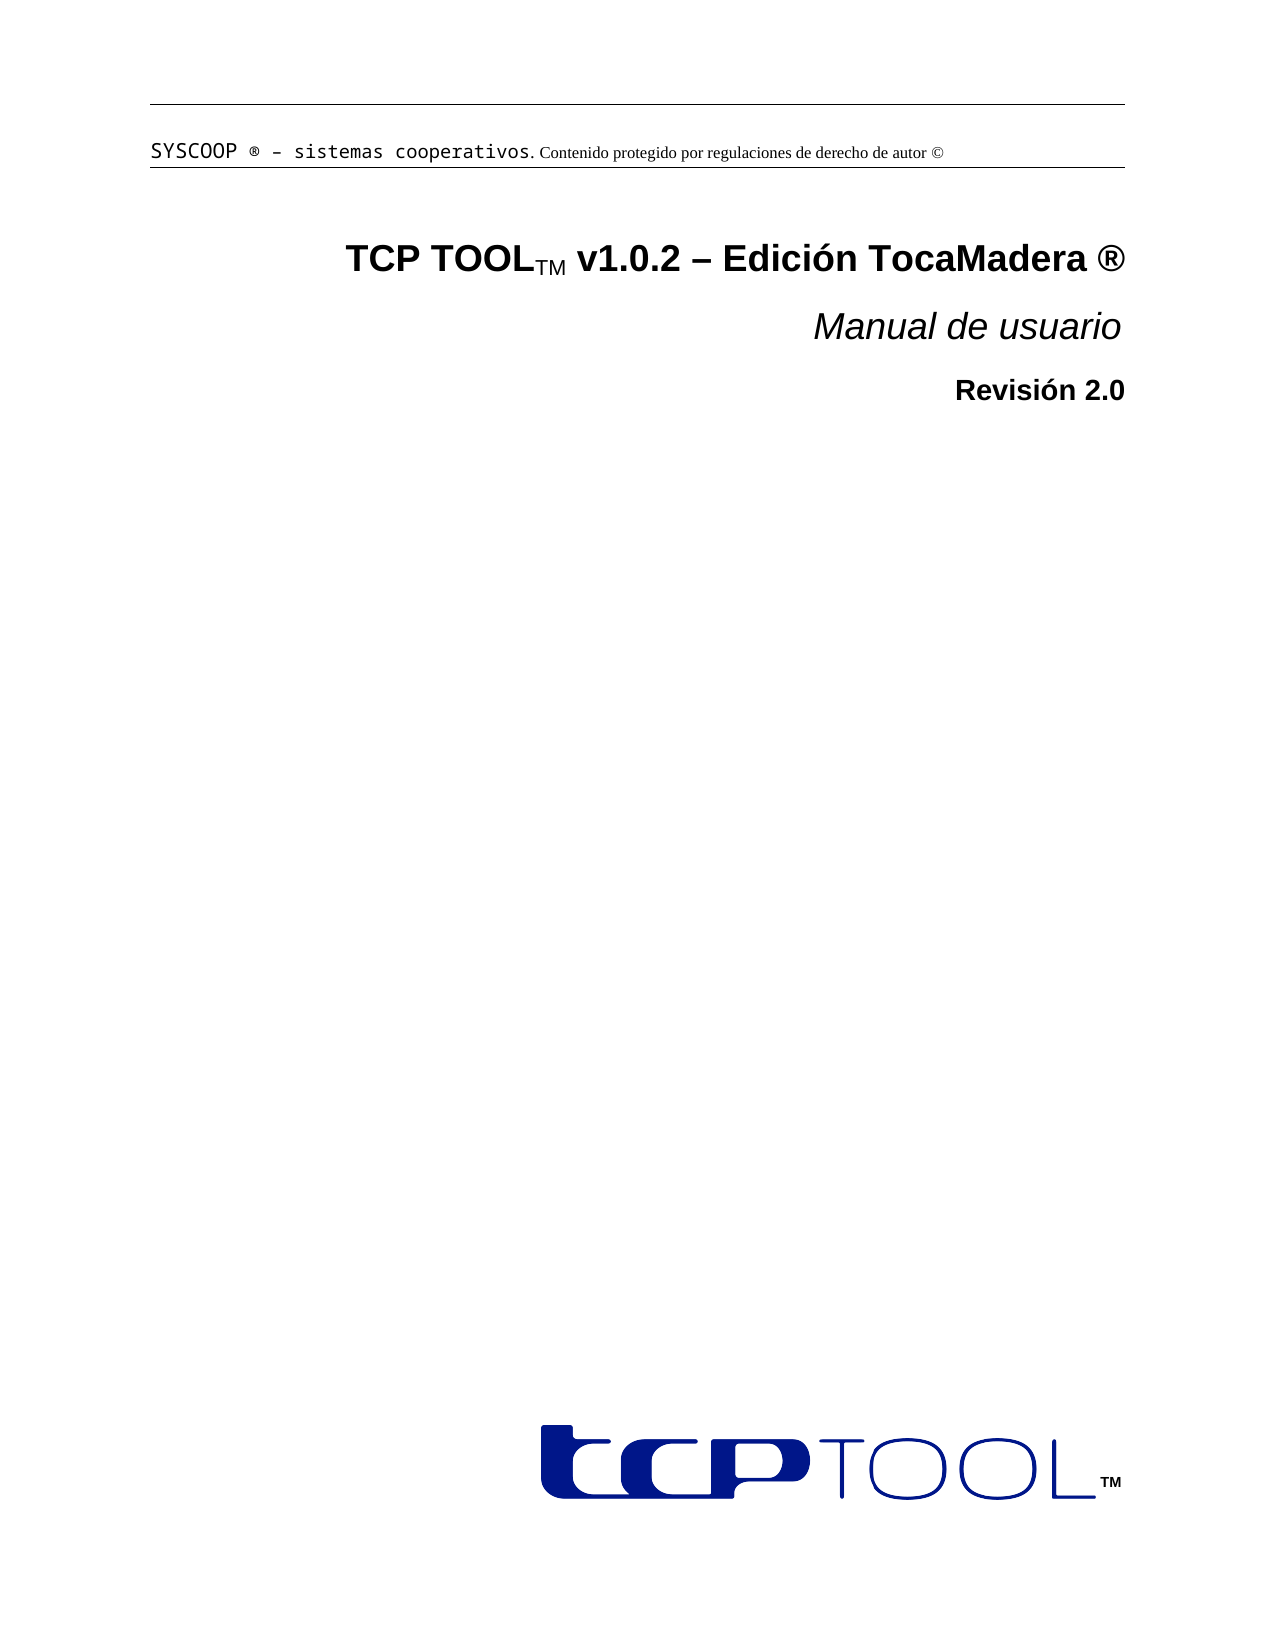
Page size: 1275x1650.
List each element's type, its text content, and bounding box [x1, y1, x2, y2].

subtitle TCP TOOLTM v1.0.2 – Edición TocaMadera ® [150, 236, 1125, 279]
subtitle Manual de usuario [150, 304, 1125, 348]
picture [541, 1425, 1096, 1500]
subtitle Revisión 2.0 [150, 373, 1125, 406]
